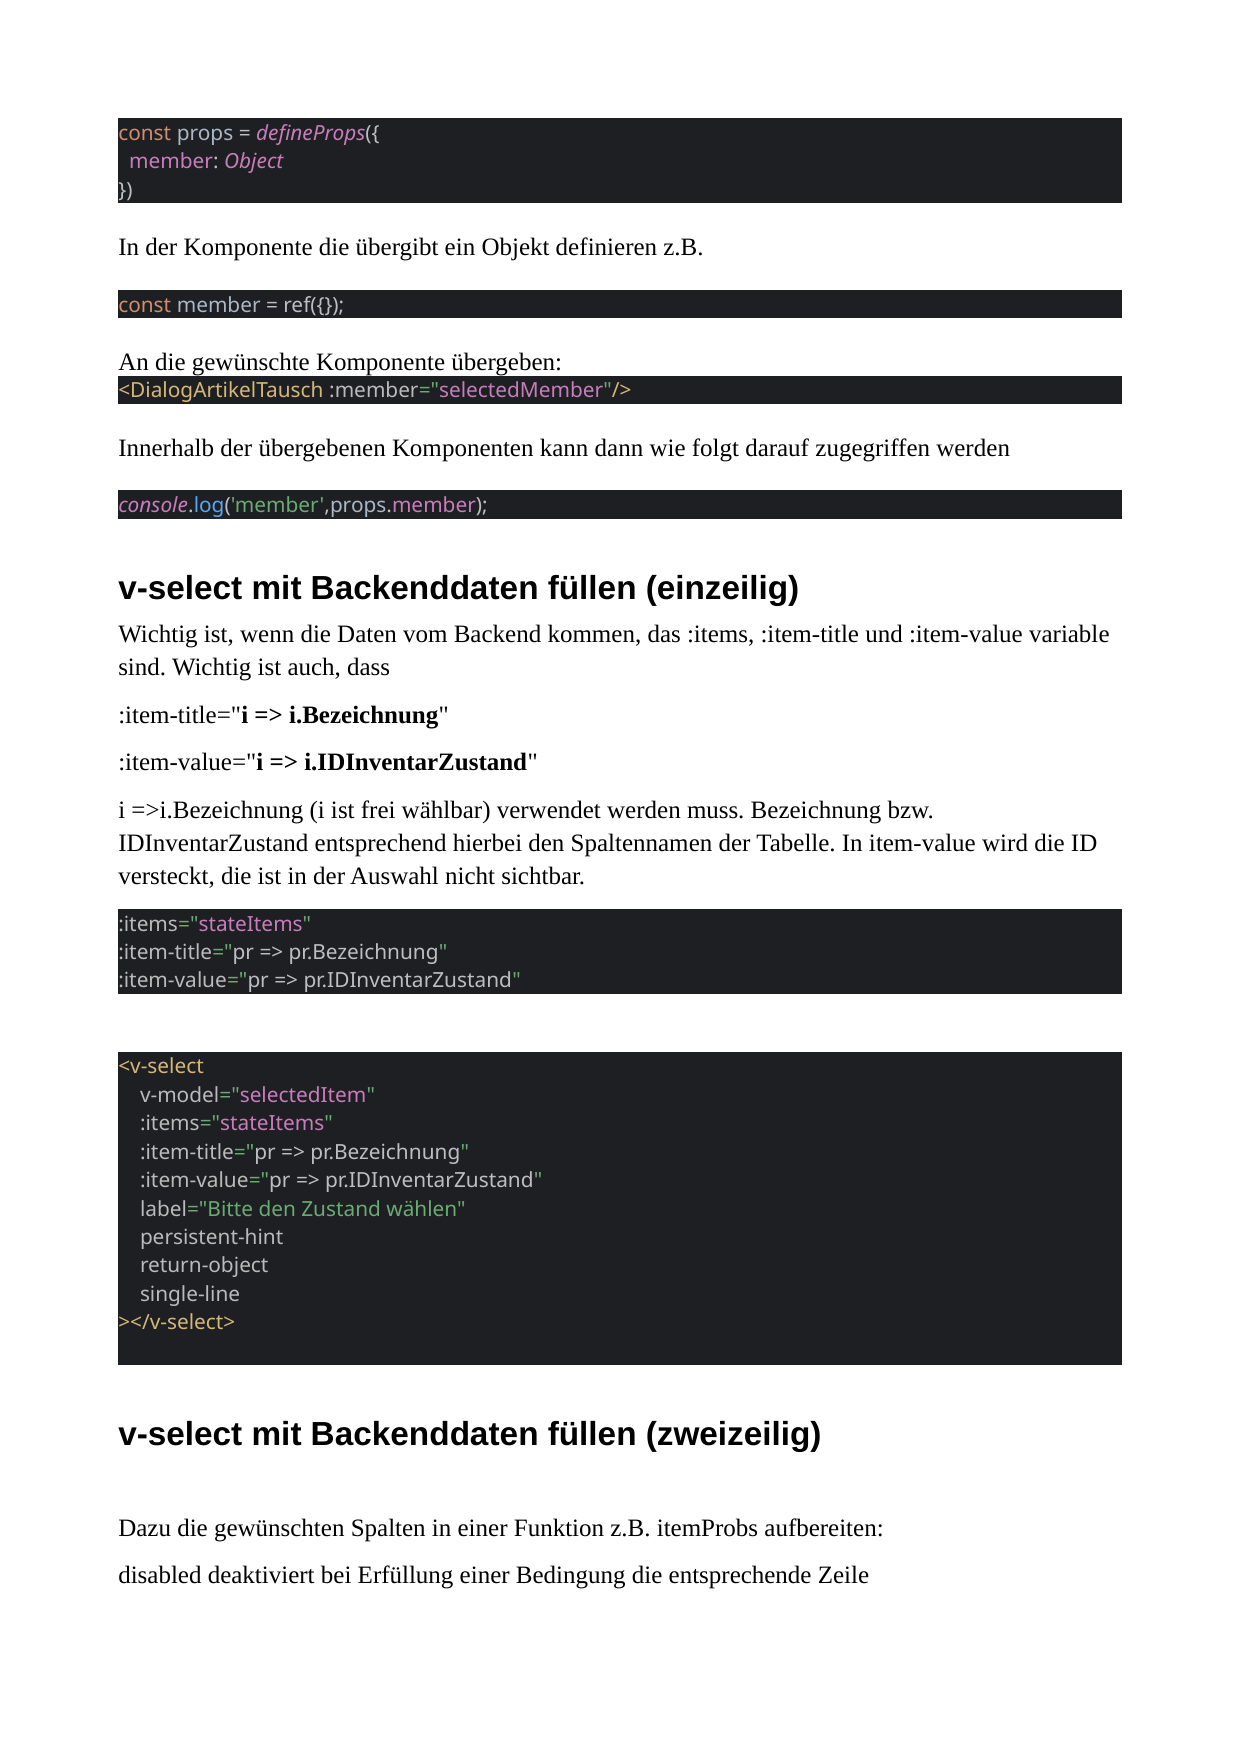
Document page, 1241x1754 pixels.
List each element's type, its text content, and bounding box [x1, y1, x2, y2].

text Dazu die gewünschten Spalten in einer Funktion z.B. itemProbs aufbereiten: [118, 1513, 1122, 1542]
text In der Komponente die übergibt ein Objekt definieren z.B. [118, 232, 1122, 261]
subtitle v-select mit Backenddaten füllen (zweizeilig) [118, 1414, 1122, 1453]
text An die gewünschte Komponente übergeben: [118, 347, 1122, 376]
text const member = ref({}); [118, 290, 1122, 318]
text <DialogArtikelTausch :member="selectedMember"/> [118, 376, 1122, 404]
text Innerhalb der übergebenen Komponenten kann dann wie folgt darauf zugegriffen werden [118, 433, 1122, 462]
text :item-title="i => i.Bezeichnung" [118, 700, 1122, 729]
text console.log('member',props.member); [118, 490, 1122, 519]
text :item-value="i => i.IDInventarZustand" [118, 747, 1122, 776]
text :items="stateItems" :item-title="pr => pr.Bezeichnung" :item-value="pr => pr.IDInventarZustand" [118, 909, 1122, 994]
text Wichtig ist, wenn die Daten vom Backend kommen, das :items, :item-title und :item-value variable sind. Wichtig ist auch, dass [118, 619, 1122, 681]
text <v-select v-model="selectedItem" :items="stateItems" :item-title="pr => pr.Bezeichnung" :item-value="pr => pr.IDInventarZustand" label="Bitte den Zustand wählen" persistent-hint return-object single-line ></v-select> [118, 1052, 1122, 1365]
text disabled deaktiviert bei Erfüllung einer Bedingung die entsprechende Zeile [118, 1560, 1122, 1589]
subtitle v-select mit Backenddaten füllen (einzeilig) [118, 568, 1122, 607]
text const props = defineProps({ member: Object }) [118, 118, 1122, 203]
text i =>i.Bezeichnung (i ist frei wählbar) verwendet werden muss. Bezeichnung bzw. IDInventarZustand entsprechend hierbei den Spaltennamen der Tabelle. In item-value wird die ID versteckt, die ist in der Auswahl nicht sichtbar. [118, 795, 1122, 890]
